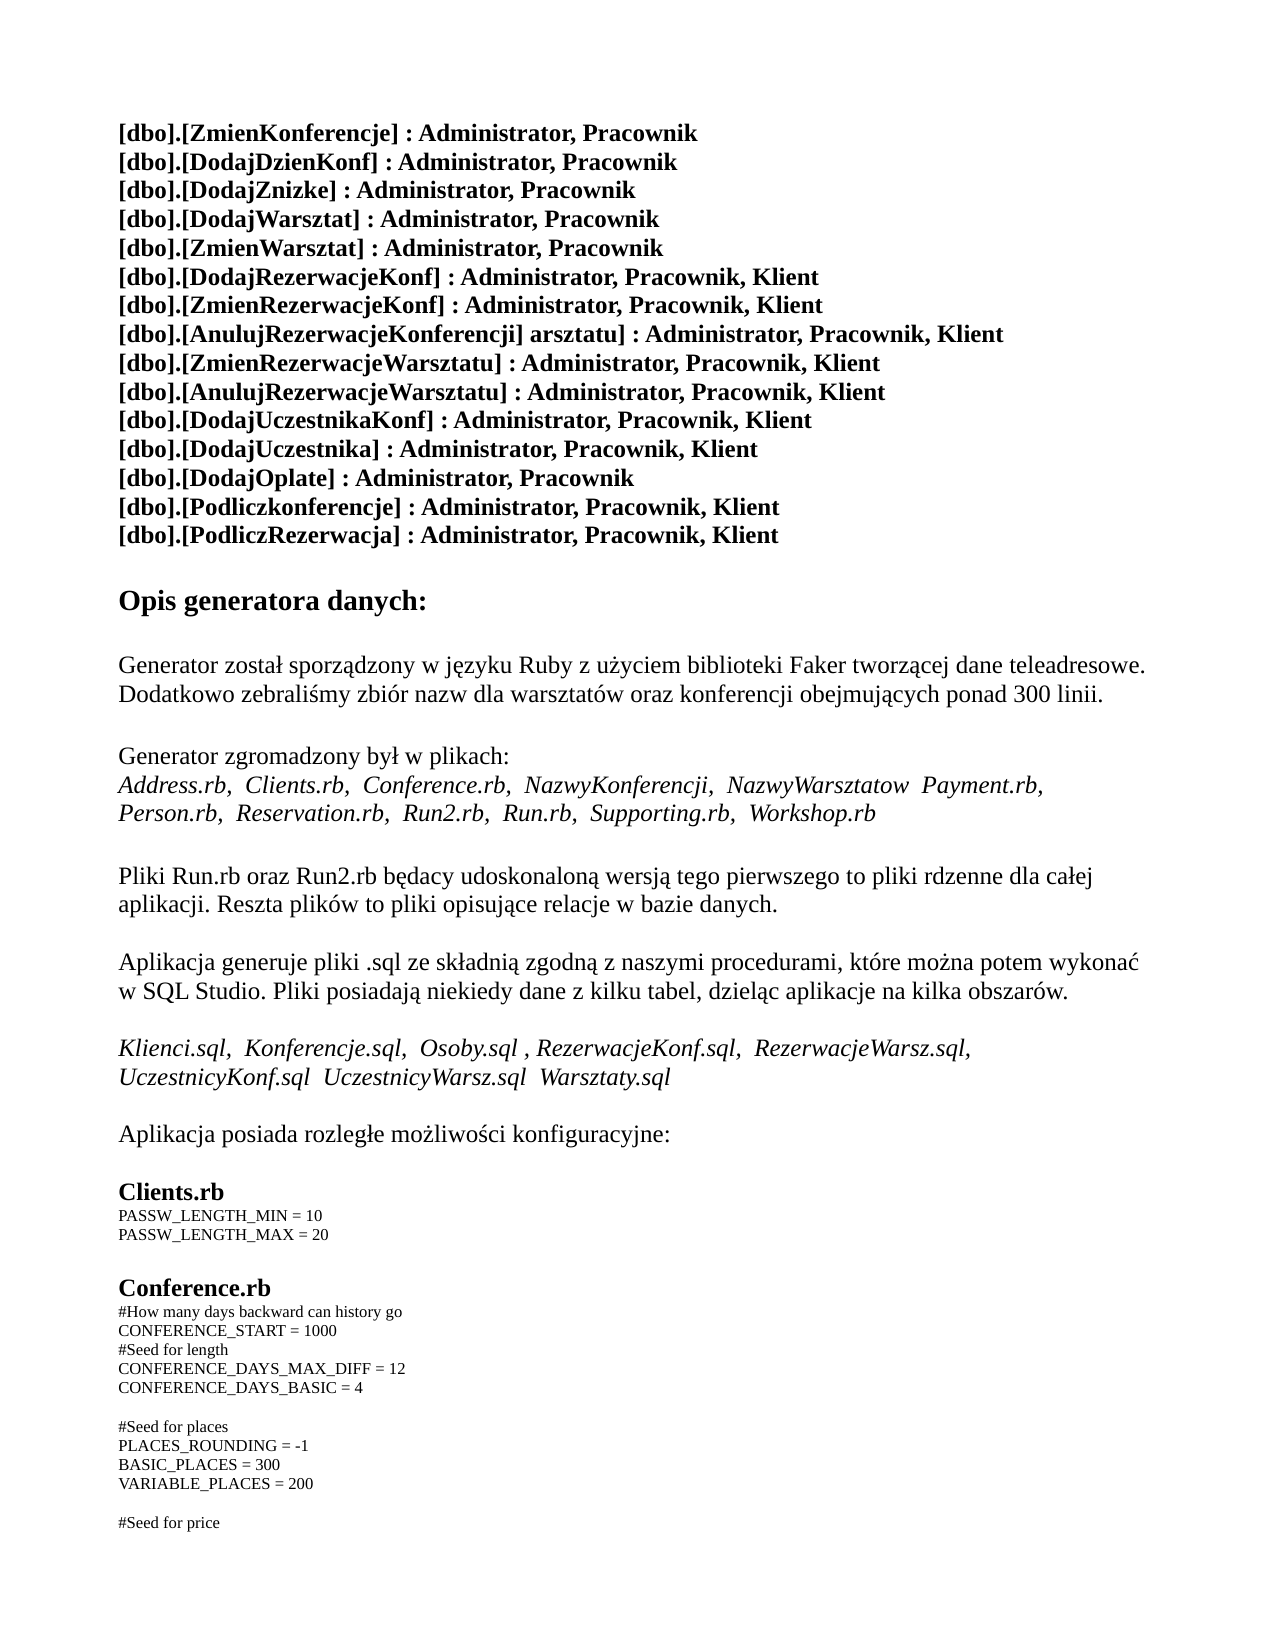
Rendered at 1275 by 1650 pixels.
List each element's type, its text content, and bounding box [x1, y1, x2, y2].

text PLACES_ROUNDING = -1 [118, 1436, 1157, 1455]
text [dbo].[DodajWarsztat] : Administrator, Pracownik [118, 204, 1157, 233]
text [dbo].[PodliczRezerwacja] : Administrator, Pracownik, Klient [118, 521, 1157, 549]
text Opis generatora danych: [118, 583, 1157, 616]
text [dbo].[ZmienRezerwacjeWarsztatu] : Administrator, Pracownik, Klient [118, 348, 1157, 377]
text PASSW_LENGTH_MAX = 20 [118, 1225, 1157, 1244]
text [dbo].[ZmienRezerwacjeKonf] : Administrator, Pracownik, Klient [118, 291, 1157, 319]
text CONFERENCE_DAYS_MAX_DIFF = 12 [118, 1359, 1157, 1378]
text Generator został sporządzony w języku Ruby z użyciem biblioteki Faker tworzącej dane teleadresowe. Dodatkowo zebraliśmy zbiór nazw dla warsztatów oraz konferencji obejmujących ponad 300 linii. [118, 650, 1157, 707]
text [dbo].[DodajRezerwacjeKonf] : Administrator, Pracownik, Klient [118, 262, 1157, 291]
text #How many days backward can history go [118, 1302, 1157, 1321]
text Aplikacja generuje pliki .sql ze składnią zgodną z naszymi procedurami, które można potem wykonać w SQL Studio. Pliki posiadają niekiedy dane z kilku tabel, dzieląc aplikacje na kilka obszarów. [118, 947, 1157, 1004]
text [dbo].[AnulujRezerwacjeKonferencji] arsztatu] : Administrator, Pracownik, Klient [118, 319, 1157, 348]
text [dbo].[DodajOplate] : Administrator, Pracownik [118, 463, 1157, 492]
text BASIC_PLACES = 300 [118, 1455, 1157, 1474]
text #Seed for length [118, 1340, 1157, 1359]
text CONFERENCE_DAYS_BASIC = 4 [118, 1378, 1157, 1397]
text [dbo].[DodajUczestnika] : Administrator, Pracownik, Klient [118, 434, 1157, 463]
text [dbo].[Podliczkonferencje] : Administrator, Pracownik, Klient [118, 492, 1157, 521]
text #Seed for price [118, 1512, 1157, 1532]
text PASSW_LENGTH_MIN = 10 [118, 1206, 1157, 1225]
text Pliki Run.rb oraz Run2.rb będacy udoskonaloną wersją tego pierwszego to pliki rdzenne dla całej aplikacji. Reszta plików to pliki opisujące relacje w bazie danych. [118, 861, 1157, 918]
text [dbo].[DodajUczestnikaKonf] : Administrator, Pracownik, Klient [118, 406, 1157, 434]
text [dbo].[DodajDzienKonf] : Administrator, Pracownik [118, 147, 1157, 176]
text [dbo].[DodajZnizke] : Administrator, Pracownik [118, 176, 1157, 204]
text Generator zgromadzony był w plikach: [118, 741, 1157, 770]
text Address.rb, Clients.rb, Conference.rb, NazwyKonferencji, NazwyWarsztatow Payment.rb, Person.rb, Reservation.rb, Run2.rb, Run.rb, Supporting.rb, Workshop.rb [118, 770, 1157, 827]
text Aplikacja posiada rozległe możliwości konfiguracyjne: [118, 1119, 1157, 1148]
text Clients.rb [118, 1177, 1157, 1206]
text VARIABLE_PLACES = 200 [118, 1474, 1157, 1493]
text [dbo].[ZmienWarsztat] : Administrator, Pracownik [118, 233, 1157, 262]
text #Seed for places [118, 1417, 1157, 1436]
text Conference.rb [118, 1273, 1157, 1302]
text [dbo].[AnulujRezerwacjeWarsztatu] : Administrator, Pracownik, Klient [118, 377, 1157, 406]
text CONFERENCE_START = 1000 [118, 1321, 1157, 1340]
text [dbo].[ZmienKonferencje] : Administrator, Pracownik [118, 118, 1157, 147]
text Klienci.sql, Konferencje.sql, Osoby.sql , RezerwacjeKonf.sql, RezerwacjeWarsz.sql, UczestnicyKonf.sql UczestnicyWarsz.sql Warsztaty.sql [118, 1033, 1157, 1091]
